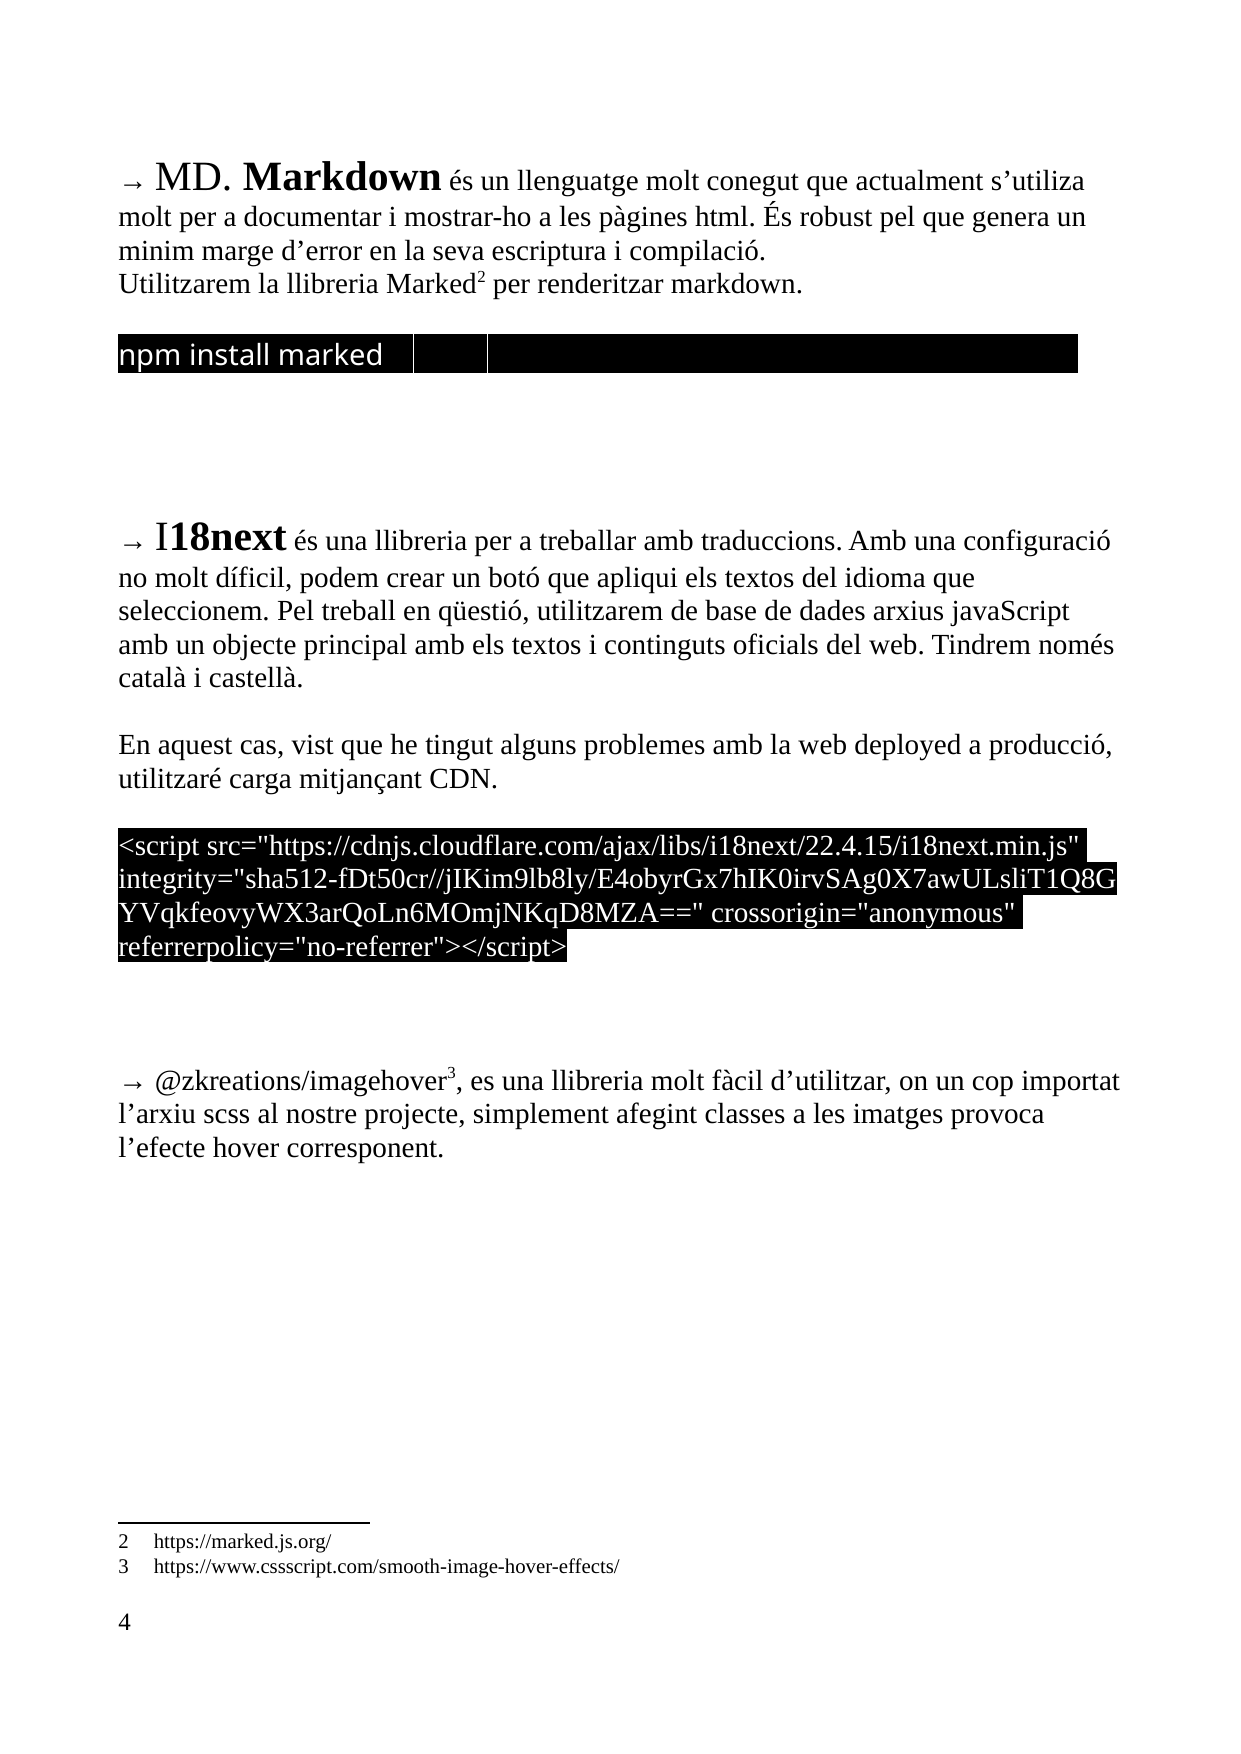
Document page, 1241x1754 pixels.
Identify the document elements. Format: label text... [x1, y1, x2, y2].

text https://marked.js.org/ [118, 1529, 1122, 1553]
text En aquest cas, vist que he tingut alguns problemes amb la web deployed a producció, utilitzaré carga mitjançant CDN. [118, 727, 1122, 794]
text https://www.cssscript.com/smooth-image-hover-effects/ [118, 1553, 1122, 1578]
text <script src="https://cdnjs.cloudflare.com/ajax/libs/i18next/22.4.15/i18next.min.js" integrity="sha512-fDt50cr//jIKim9lb8ly/E4obyrGx7hIK0irvSAg0X7awULsliT1Q8GYVqkfeovyWX3arQoLn6MOmjNKqD8MZA==" crossorigin="anonymous" referrerpolicy="no-referrer"></script> [118, 828, 1122, 962]
text Utilitzarem la llibreria Marked per renderitzar markdown. [118, 267, 1122, 300]
text → MD. Markdown és un llenguatge molt conegut que actualment s’utiliza molt per a documentar i mostrar-ho a les pàgines html. És robust pel que genera un minim marge d’error en la seva escriptura i compilació. [118, 152, 1122, 267]
text → I18next és una llibreria per a treballar amb traduccions. Amb una configuració no molt díficil, podem crear un botó que apliqui els textos del idioma que seleccionem. Pel treball en qüestió, utilitzarem de base de dades arxius javaScript amb un objecte principal amb els textos i continguts oficials del web. Tindrem només català i castellà. [118, 512, 1122, 694]
text → @zkreations/imagehover, es una llibreria molt fàcil d’utilitzar, on un cop importat l’arxiu scss al nostre projecte, simplement afegint classes a les imatges provoca l’efecte hover corresponent. [118, 1063, 1122, 1163]
text npm install marked [118, 334, 1122, 373]
